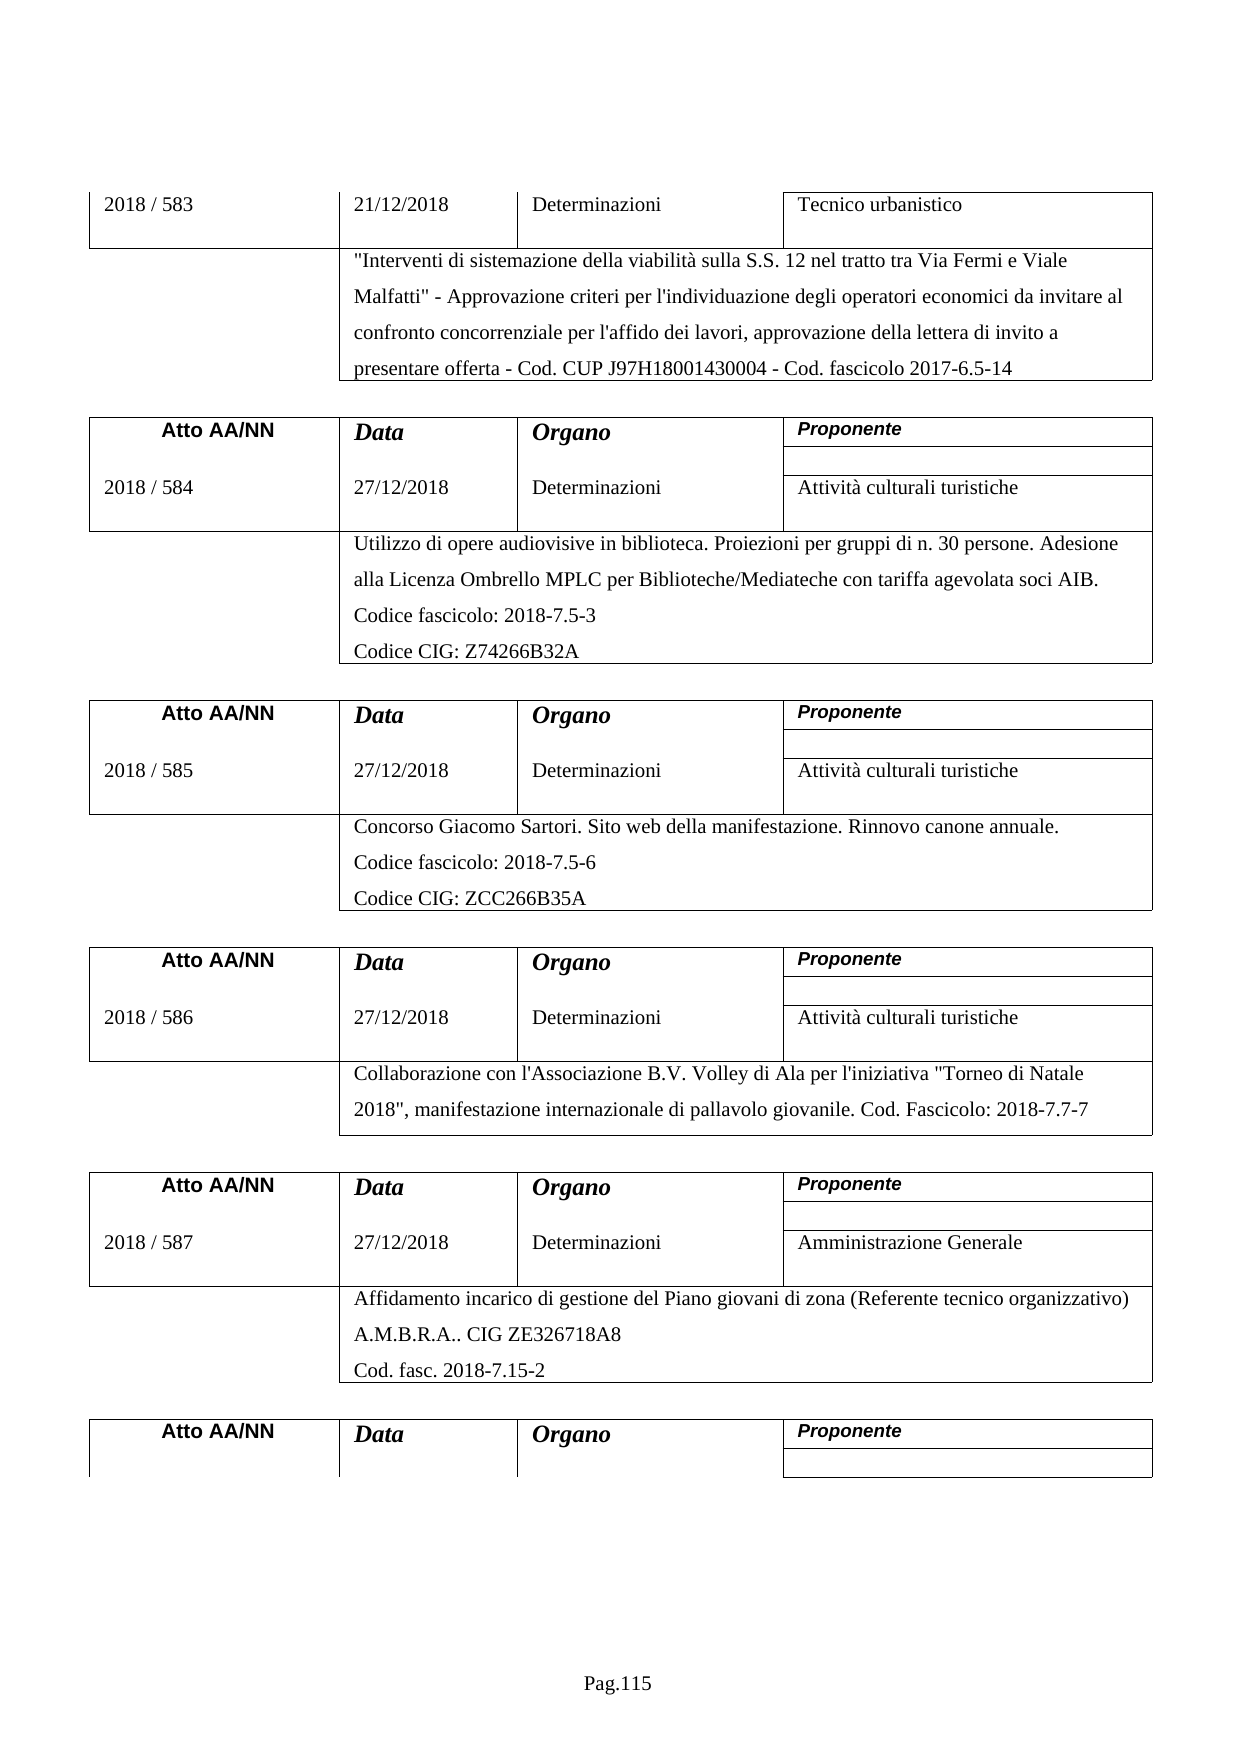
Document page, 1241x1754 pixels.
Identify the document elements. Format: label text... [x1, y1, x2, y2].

table_cell 27/12/2018 [340, 1005, 517, 1061]
table_cell [518, 729, 783, 758]
table_header Organo [518, 1173, 783, 1201]
table_cell Utilizzo di opere audiovisive in biblioteca. Proiezioni per gruppi di n. 30 persone. Adesione alla Licenza Ombrello MPLC per Biblioteche/Mediateche con tariffa agevolata soci AIB. Codice fascicolo: 2018-7.5-3 Codice CIG: Z74266B32A [340, 532, 1152, 663]
table_cell 2018 / 587 [90, 1230, 339, 1286]
table_cell [784, 977, 1152, 1005]
table_header Data [340, 1173, 517, 1201]
table_cell 2018 / 586 [90, 1005, 339, 1061]
table_cell 27/12/2018 [340, 758, 517, 813]
table_cell [340, 1201, 517, 1230]
table_cell "Interventi di sistemazione della viabilità sulla S.S. 12 nel tratto tra Via Fermi e Viale Malfatti" - Approvazione criteri per l'individuazione degli operatori economici da invitare al confronto concorrenziale per l'affido dei lavori, approvazione della lettera di invito a presentare offerta - Cod. CUP J97H18001430004 - Cod. fascicolo 2017-6.5-14 [340, 249, 1152, 380]
table_cell [90, 1201, 339, 1230]
table_cell [784, 1202, 1152, 1230]
table_cell [784, 730, 1152, 758]
table_cell 2018 / 585 [90, 758, 339, 813]
table_cell Attività culturali turistiche [784, 759, 1152, 813]
table_cell [339, 1383, 1152, 1419]
table_cell [340, 446, 517, 475]
table_cell [340, 729, 517, 758]
table_cell [89, 249, 339, 380]
table_cell [89, 1287, 339, 1382]
table_cell Determinazioni [518, 758, 783, 813]
table_cell [339, 1136, 1152, 1172]
table_cell [339, 381, 1152, 417]
table_cell 2018 / 584 [90, 475, 339, 531]
table_cell Affidamento incarico di gestione del Piano giovani di zona (Referente tecnico organizzativo) A.M.B.R.A.. CIG ZE326718A8 Cod. fasc. 2018-7.15-2 [340, 1287, 1152, 1382]
table_header Atto AA/NN [90, 1420, 339, 1448]
table_cell [90, 446, 339, 475]
table_cell [89, 1062, 339, 1135]
table_cell Attività culturali turistiche [784, 476, 1152, 531]
table_cell [90, 729, 339, 758]
table_cell 27/12/2018 [340, 475, 517, 531]
table_header Atto AA/NN [90, 701, 339, 729]
table_cell 21/12/2018 [340, 192, 517, 247]
table_cell Determinazioni [518, 475, 783, 531]
table_header Atto AA/NN [90, 1173, 339, 1201]
table_cell [89, 1135, 339, 1172]
table_header Proponente [784, 1173, 1152, 1201]
table_header Organo [518, 1420, 783, 1448]
table_cell 27/12/2018 [340, 1230, 517, 1286]
table_cell [89, 815, 339, 910]
table_cell [518, 446, 783, 475]
table_header Organo [518, 948, 783, 976]
table_cell 2018 / 583 [90, 192, 339, 247]
table_header Proponente [784, 1420, 1152, 1448]
table_cell [89, 910, 339, 947]
table_cell [89, 663, 339, 700]
table_cell Attività culturali turistiche [784, 1006, 1152, 1061]
table_cell [89, 532, 339, 663]
table_cell Determinazioni [518, 1230, 783, 1286]
table_header Atto AA/NN [90, 948, 339, 976]
table_header Atto AA/NN [90, 418, 339, 446]
table_cell [518, 976, 783, 1005]
table_cell [89, 380, 339, 417]
table_header Proponente [784, 418, 1152, 446]
table_header Organo [518, 701, 783, 729]
table_cell [518, 1201, 783, 1230]
table_cell [784, 1449, 1152, 1477]
table_cell Amministrazione Generale [784, 1231, 1152, 1286]
table_cell Tecnico urbanistico [784, 193, 1152, 247]
table_cell Determinazioni [518, 192, 783, 247]
table_cell [518, 1448, 783, 1477]
table_cell [89, 1382, 339, 1419]
table_header Proponente [784, 948, 1152, 976]
table_cell [339, 911, 1152, 947]
table_header Data [340, 948, 517, 976]
table_header Data [340, 1420, 517, 1448]
table_header Proponente [784, 701, 1152, 729]
table_cell [340, 1448, 517, 1477]
table_header Data [340, 701, 517, 729]
table_header Data [340, 418, 517, 446]
table_header Organo [518, 418, 783, 446]
table_cell [90, 976, 339, 1005]
table_cell Collaborazione con l'Associazione B.V. Volley di Ala per l'iniziativa "Torneo di Natale 2018", manifestazione internazionale di pallavolo giovanile. Cod. Fascicolo: 2018-7.7-7 [340, 1062, 1152, 1135]
table_cell [339, 664, 1152, 700]
table_cell Determinazioni [518, 1005, 783, 1061]
table_cell [90, 1448, 339, 1477]
table_cell Concorso Giacomo Sartori. Sito web della manifestazione. Rinnovo canone annuale. Codice fascicolo: 2018-7.5-6 Codice CIG: ZCC266B35A [340, 815, 1152, 910]
table_cell [340, 976, 517, 1005]
table_cell [784, 447, 1152, 475]
